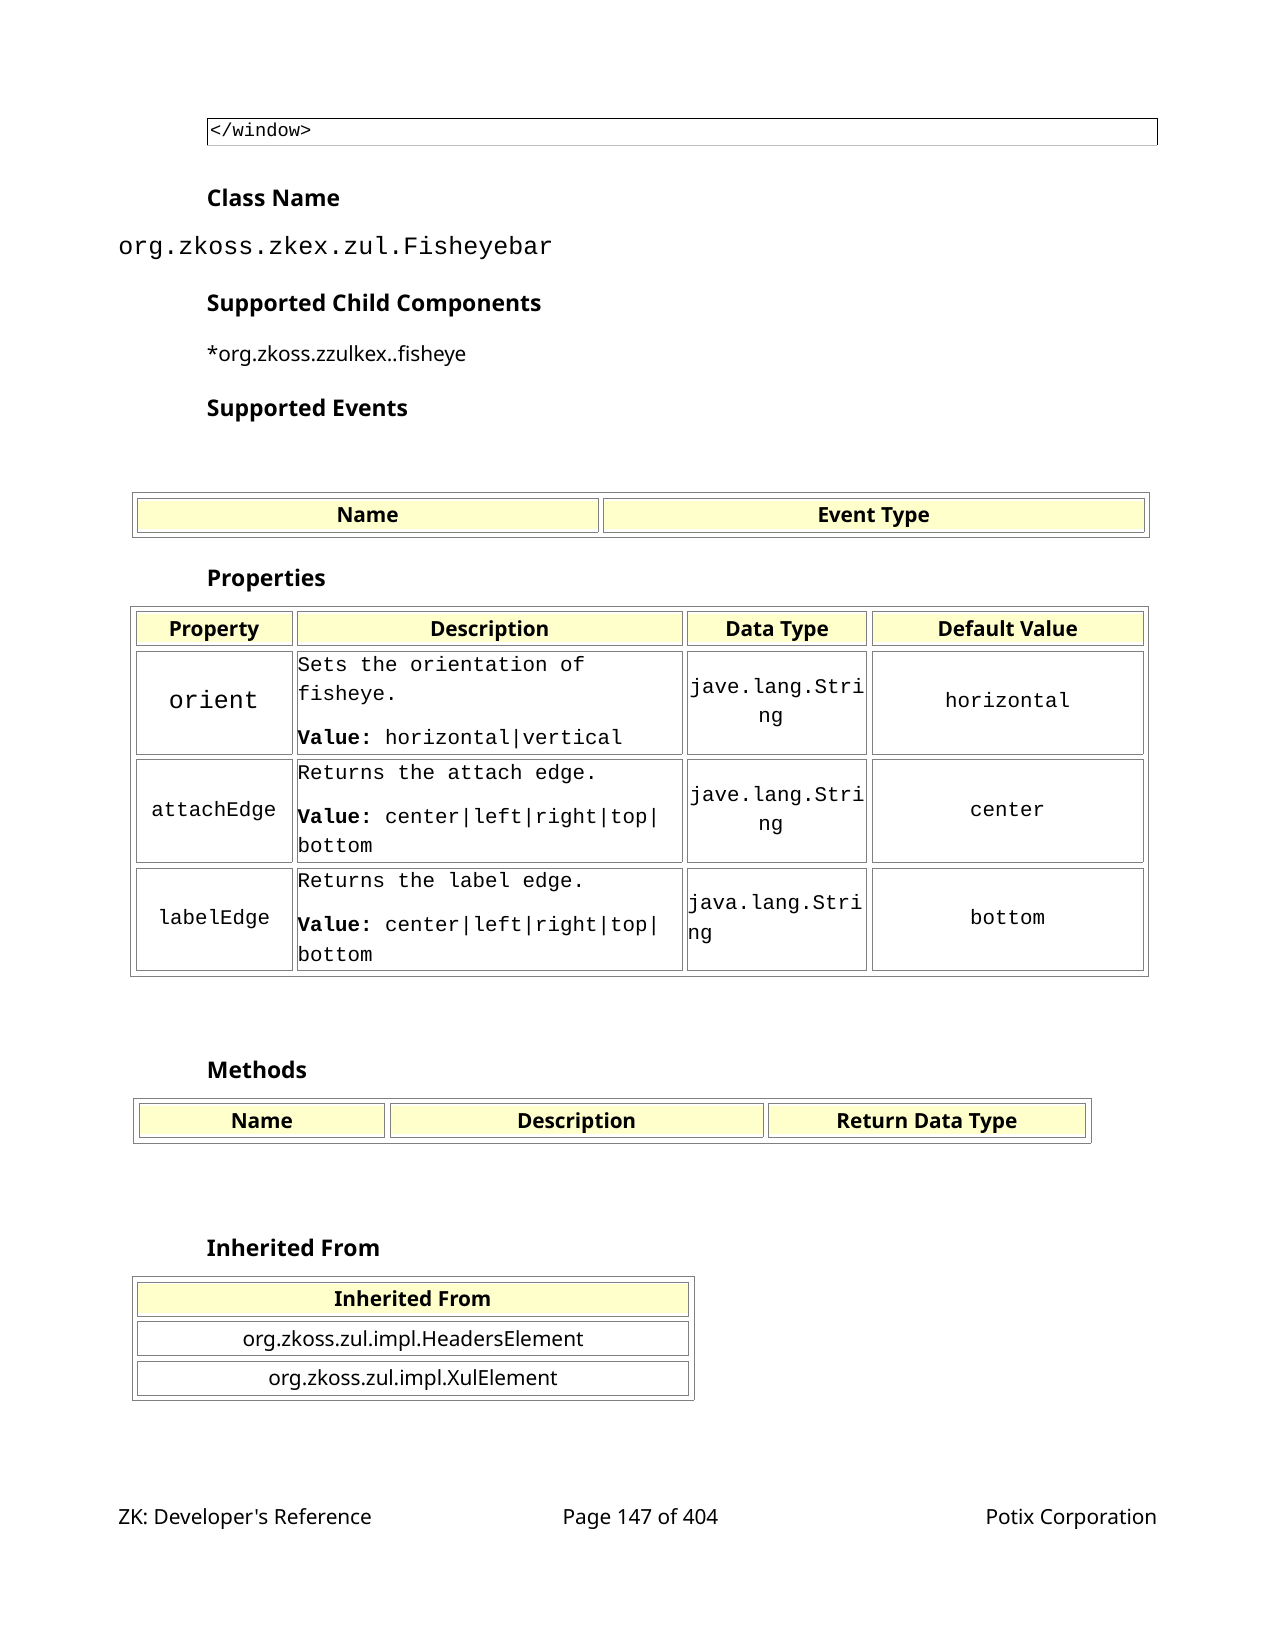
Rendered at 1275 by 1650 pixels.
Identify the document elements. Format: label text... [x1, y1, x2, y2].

table_header Event Type [600, 493, 1147, 532]
table_header Description [387, 1099, 766, 1137]
table_cell center [869, 754, 1146, 862]
text *org.zkoss.zzulkex..fisheye [207, 339, 1157, 367]
subtitle Class Name [207, 182, 1157, 213]
table_header Description [295, 607, 684, 645]
subtitle Methods [207, 1054, 1157, 1085]
table_cell Sets the orientation of fisheye. Value: horizontal|vertical [295, 645, 684, 754]
subtitle Supported Events [207, 392, 1157, 423]
subtitle Inherited From [207, 1232, 1157, 1264]
table_header Property [133, 607, 294, 645]
text org.zkoss.zkex.zul.Fisheyebar [118, 234, 1157, 262]
table_cell Returns the label edge. Value: center|left|right|top|bottom [295, 862, 684, 970]
table_header Data Type [685, 607, 869, 645]
table_cell orient [133, 645, 294, 754]
table_cell org.zkoss.zul.impl.HeadersElement [134, 1316, 691, 1355]
table_cell labelEdge [133, 862, 294, 970]
table_header Name [134, 493, 600, 532]
table_cell org.zkoss.zul.impl.XulElement [134, 1355, 691, 1394]
table_cell jave.lang.String [685, 754, 869, 862]
table_cell bottom [869, 862, 1146, 970]
subtitle Supported Child Components [207, 287, 1157, 318]
table_header Inherited From [134, 1277, 691, 1316]
table_cell Returns the attach edge. Value: center|left|right|top|bottom [295, 754, 684, 862]
table_cell jave.lang.String [685, 645, 869, 754]
table_header Name [136, 1099, 387, 1137]
table_header Default Value [869, 607, 1146, 645]
table_header Return Data Type [766, 1099, 1088, 1137]
table_cell horizontal [869, 645, 1146, 754]
table_cell java.lang.String [685, 862, 869, 970]
table_cell attachEdge [133, 754, 294, 862]
text </window> [208, 119, 1157, 145]
subtitle Properties [207, 562, 1157, 593]
